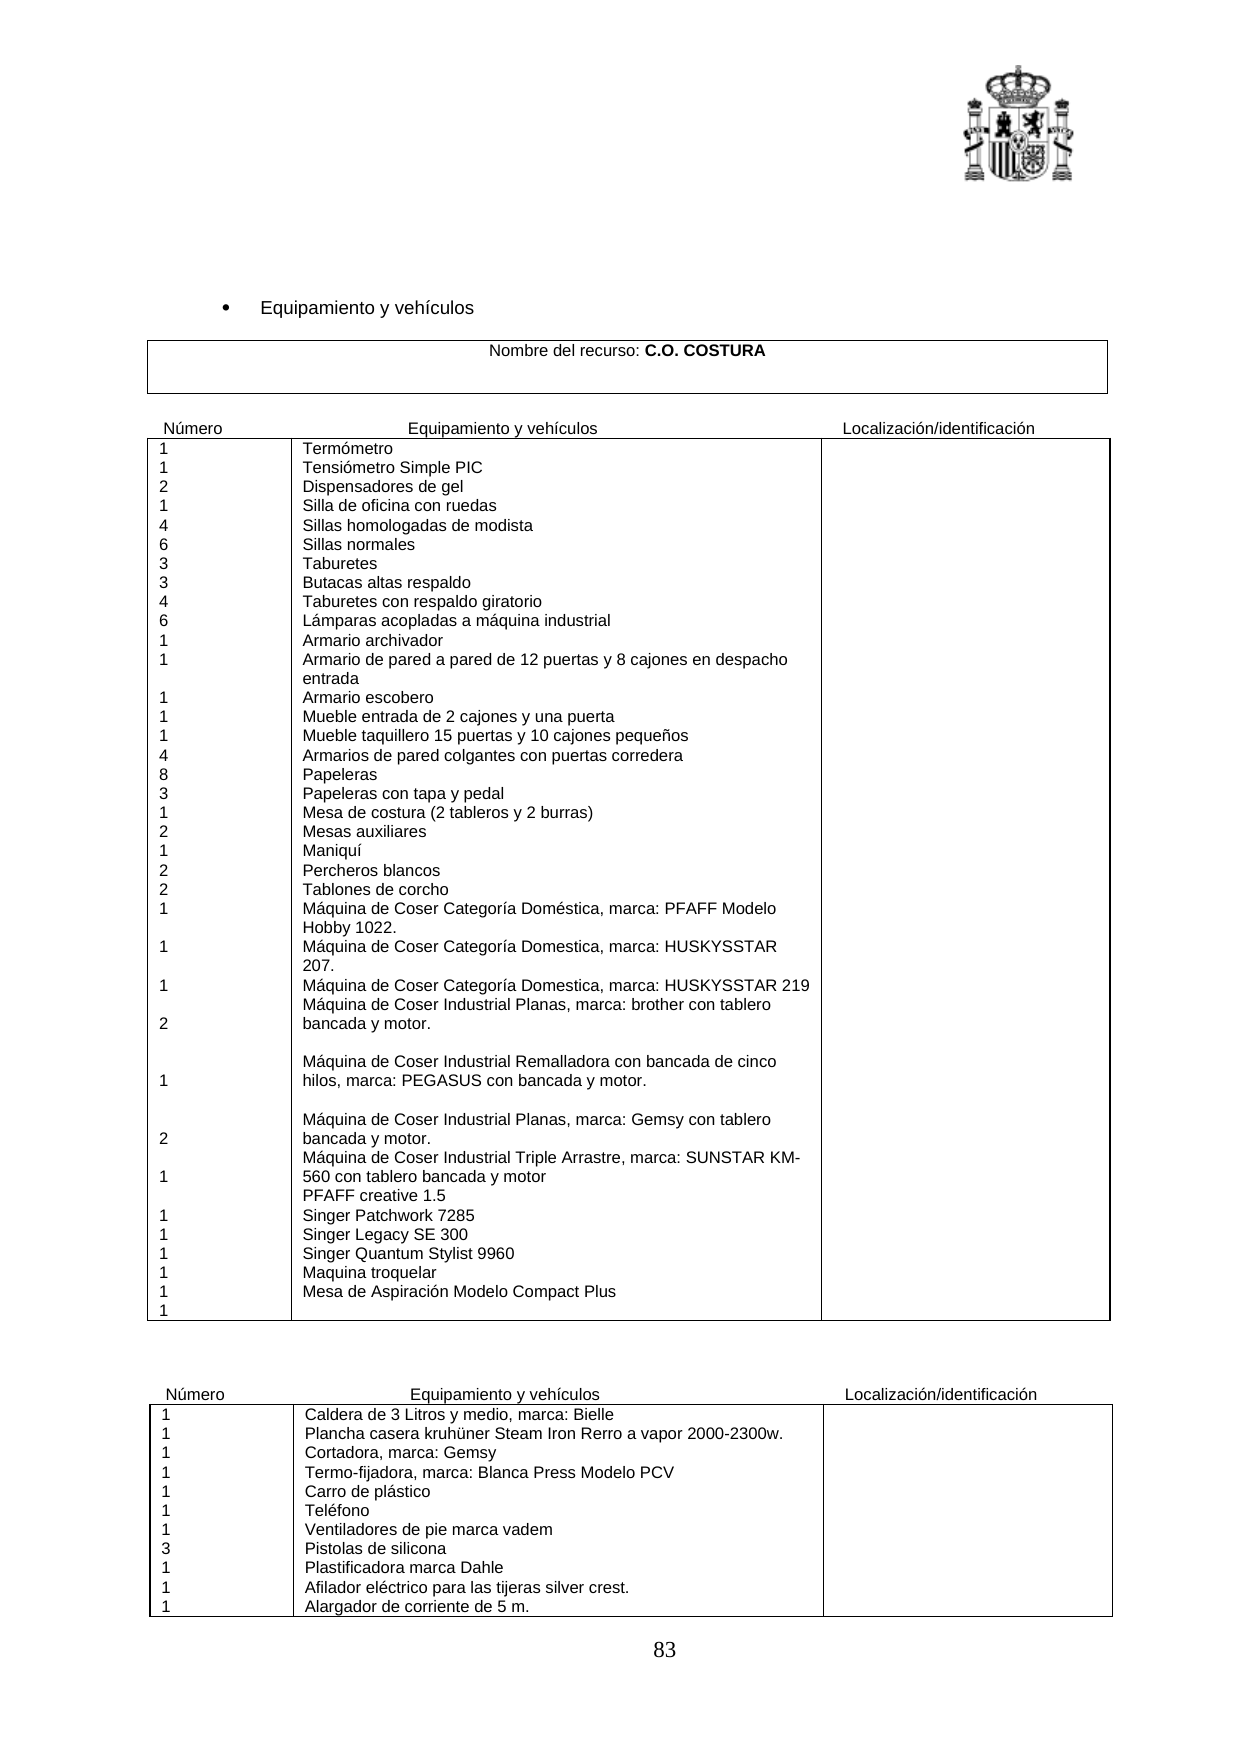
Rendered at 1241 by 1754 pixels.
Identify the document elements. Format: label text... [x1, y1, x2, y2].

table_cell Localización/identificación [706, 393, 1114, 438]
table_cell [822, 439, 1109, 1320]
table_header Equipamiento y vehículos [297, 1360, 708, 1404]
table_cell [824, 1405, 1112, 1616]
table_header Número [154, 1360, 297, 1404]
table_header Nombre del recurso: C.O. COSTURA [148, 341, 1107, 392]
table_cell Equipamiento y vehículos [295, 394, 706, 438]
table_cell 1 1 2 1 4 6 3 3 4 6 1 1 1 1 1 4 8 3 1 2 1 2 2 1 1 1 2 1 2 1 1 1 1 1 1 1 [148, 439, 291, 1320]
table_cell Caldera de 3 Litros y medio, marca: Bielle Plancha casera kruhüner Steam Iron Rerro a vapor 2000-2300w. Cortadora, marca: Gemsy Termo-fijadora, marca: Blanca Press Modelo PCV Carro de plástico Teléfono Ventiladores de pie marca vadem Pistolas de silicona Plastificadora marca Dahle Afilador eléctrico para las tijeras silver crest. Alargador de corriente de 5 m. [294, 1405, 823, 1616]
table_header Localización/identificación [708, 1360, 1116, 1404]
table_header [1110, 340, 1114, 392]
table_header [150, 1360, 154, 1404]
list Equipamiento y vehículos [223, 297, 1181, 318]
table_cell Número [152, 394, 294, 438]
table_cell 1 1 1 1 1 1 1 3 1 1 1 [151, 1405, 293, 1616]
table_cell [148, 394, 152, 438]
table_cell Termómetro Tensiómetro Simple PIC Dispensadores de gel Silla de oficina con ruedas Sillas homologadas de modista Sillas normales Taburetes Butacas altas respaldo Taburetes con respaldo giratorio Lámparas acopladas a máquina industrial Armario archivador Armario de pared a pared de 12 puertas y 8 cajones en despacho entrada Armario escobero Mueble entrada de 2 cajones y una puerta Mueble taquillero 15 puertas y 10 cajones pequeños Armarios de pared colgantes con puertas corredera Papeleras Papeleras con tapa y pedal Mesa de costura (2 tableros y 2 burras) Mesas auxiliares Maniquí Percheros blancos Tablones de corcho Máquina de Coser Categoría Doméstica, marca: PFAFF Modelo Hobby 1022. Máquina de Coser Categoría Domestica, marca: HUSKYSSTAR 207. Máquina de Coser Categoría Domestica, marca: HUSKYSSTAR 219 Máquina de Coser Industrial Planas, marca: brother con tablero bancada y motor. Máquina de Coser Industrial Remalladora con bancada de cinco hilos, marca: PEGASUS con bancada y motor. Máquina de Coser Industrial Planas, marca: Gemsy con tablero bancada y motor. Máquina de Coser Industrial Triple Arrastre, marca: SUNSTAR KM-560 con tablero bancada y motor PFAFF creative 1.5 Singer Patchwork 7285 Singer Legacy SE 300 Singer Quantum Stylist 9960 Maquina troquelar Mesa de Aspiración Modelo Compact Plus [292, 439, 821, 1320]
